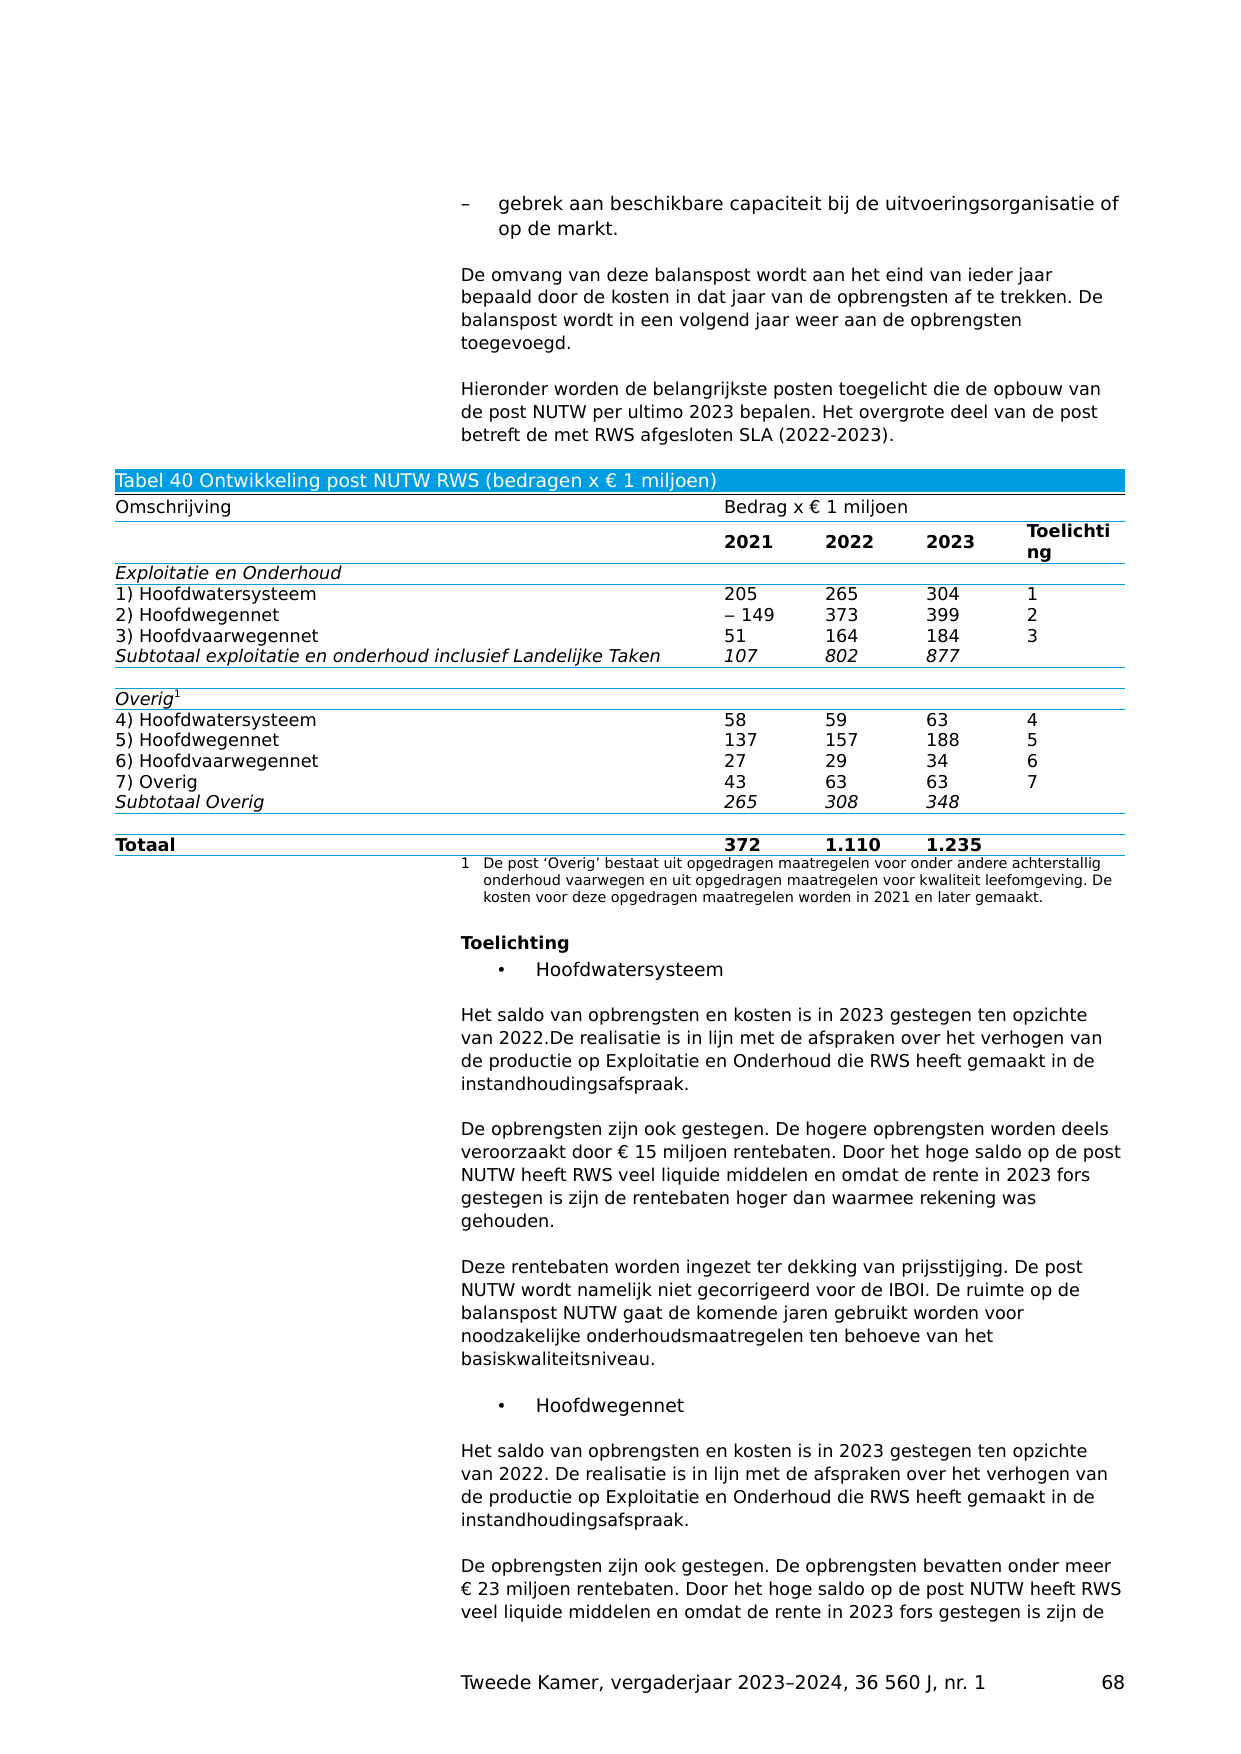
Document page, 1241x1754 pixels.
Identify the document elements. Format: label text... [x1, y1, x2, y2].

table_cell 7 [1024, 772, 1125, 792]
table_cell 137 [721, 730, 822, 751]
table_cell 1.110 [822, 835, 923, 855]
table_cell 27 [721, 751, 822, 772]
table_cell 157 [822, 730, 923, 751]
table_cell [721, 814, 822, 834]
table_cell 188 [923, 730, 1024, 751]
table_cell [721, 689, 822, 709]
list Hoofdwatersysteem [498, 956, 1125, 981]
table_cell 1.235 [923, 835, 1024, 855]
table_cell 34 [923, 751, 1024, 772]
table_cell [923, 564, 1024, 584]
table_cell ‒ 149 [721, 605, 822, 626]
list gebrek aan beschikbare capaciteit bij de uitvoeringsorganisatie of op de markt. [461, 191, 1125, 241]
text Het saldo van opbrengsten en kosten is in 2023 gestegen ten opzichte van 2022.De realisatie is in lijn met de afspraken over het verhogen van de productie op Exploitatie en Onderhoud die RWS heeft gemaakt in de instandhoudingsafspraak. [461, 1003, 1125, 1094]
table_cell 2023 [923, 522, 1024, 563]
table_cell Subtotaal exploitatie en onderhoud inclusief Landelijke Taken [115, 646, 721, 667]
table_cell [1024, 835, 1125, 855]
table_cell [1024, 814, 1125, 834]
table_cell 3 [1024, 626, 1125, 646]
table_cell [923, 668, 1024, 688]
list Hoofdwegennet [498, 1392, 1125, 1417]
table_cell [115, 814, 721, 834]
table_cell 265 [721, 792, 822, 813]
table_cell 348 [923, 792, 1024, 813]
table_cell [822, 814, 923, 834]
text Toelichting [461, 931, 1125, 954]
text Deze rentebaten worden ingezet ter dekking van prijsstijging. De post NUTW wordt namelijk niet gecorrigeerd voor de IBOI. De ruimte op de balanspost NUTW gaat de komende jaren gebruikt worden voor noodzakelijke onderhoudsmaatregelen ten behoeve van het basiskwaliteitsniveau. [461, 1255, 1125, 1369]
table_cell [115, 522, 721, 563]
table_cell [721, 564, 822, 584]
table_cell [1024, 689, 1125, 709]
text Het saldo van opbrengsten en kosten is in 2023 gestegen ten opzichte van 2022. De realisatie is in lijn met de afspraken over het verhogen van de productie op Exploitatie en Onderhoud die RWS heeft gemaakt in de instandhoudingsafspraak. [461, 1439, 1125, 1531]
table_cell 205 [721, 585, 822, 605]
table_cell [1024, 564, 1125, 584]
table_cell Totaal [115, 835, 721, 855]
table_cell 164 [822, 626, 923, 646]
table_cell 877 [923, 646, 1024, 667]
list De post ‘Overig’ bestaat uit opgedragen maatregelen voor onder andere achterstallig onderhoud vaarwegen en uit opgedragen maatregelen voor kwaliteit leefomgeving. De kosten voor deze opgedragen maatregelen worden in 2021 en later gemaakt. [461, 856, 1125, 906]
text De opbrengsten zijn ook gestegen. De hogere opbrengsten worden deels veroorzaakt door € 15 miljoen rentebaten. Door het hoge saldo op de post NUTW heeft RWS veel liquide middelen en omdat de rente in 2023 fors gestegen is zijn de rentebaten hoger dan waarmee rekening was gehouden. [461, 1117, 1125, 1232]
table_cell 2022 [822, 522, 923, 563]
table_cell 29 [822, 751, 923, 772]
table_cell [822, 668, 923, 688]
table_cell 308 [822, 792, 923, 813]
table_cell 6) Hoofdvaarwegennet [115, 751, 721, 772]
table_cell [822, 689, 923, 709]
table_cell 4) Hoofdwatersysteem [115, 710, 721, 730]
table_cell 63 [923, 772, 1024, 792]
table_cell 58 [721, 710, 822, 730]
table_cell Subtotaal Overig [115, 792, 721, 813]
table_cell [721, 668, 822, 688]
table_cell [1024, 668, 1125, 688]
table_cell 1) Hoofdwatersysteem [115, 585, 721, 605]
table_cell 5 [1024, 730, 1125, 751]
table_cell 63 [822, 772, 923, 792]
text Hieronder worden de belangrijkste posten toegelicht die de opbouw van de post NUTW per ultimo 2023 bepalen. Het overgrote deel van de post betreft de met RWS afgesloten SLA (2022-2023). [461, 377, 1125, 446]
table_cell [923, 689, 1024, 709]
table_cell 107 [721, 646, 822, 667]
table_cell [1024, 495, 1125, 521]
table_cell Omschrijving [115, 495, 721, 521]
table_cell [1024, 792, 1125, 813]
table_cell [1024, 646, 1125, 667]
text De opbrengsten zijn ook gestegen. De opbrengsten bevatten onder meer € 23 miljoen rentebaten. Door het hoge saldo op de post NUTW heeft RWS veel liquide middelen en omdat de rente in 2023 fors gestegen is zijn de [461, 1554, 1125, 1623]
table_cell 4 [1024, 710, 1125, 730]
table_cell 2021 [721, 522, 822, 563]
text De omvang van deze balanspost wordt aan het eind van ieder jaar bepaald door de kosten in dat jaar van de opbrengsten af te trekken. De balanspost wordt in een volgend jaar weer aan de opbrengsten toegevoegd. [461, 263, 1125, 354]
table_cell [923, 814, 1024, 834]
table_cell Overig1 [115, 689, 721, 709]
table_cell Bedrag x € 1 miljoen [721, 495, 1024, 521]
table_cell 51 [721, 626, 822, 646]
table_cell 63 [923, 710, 1024, 730]
table_cell 43 [721, 772, 822, 792]
table_cell 399 [923, 605, 1024, 626]
table_cell 5) Hoofdwegennet [115, 730, 721, 751]
table_cell 373 [822, 605, 923, 626]
table_cell 372 [721, 835, 822, 855]
table_cell 1 [1024, 585, 1125, 605]
table_cell 2 [1024, 605, 1125, 626]
table_cell Toelichting [1024, 522, 1125, 563]
table_cell 2) Hoofdwegennet [115, 605, 721, 626]
table_cell 59 [822, 710, 923, 730]
table_cell [115, 668, 721, 688]
table_cell 7) Overig [115, 772, 721, 792]
table_cell 6 [1024, 751, 1125, 772]
table_cell 184 [923, 626, 1024, 646]
table_cell 304 [923, 585, 1024, 605]
table_cell 3) Hoofdvaarwegennet [115, 626, 721, 646]
table_cell [822, 564, 923, 584]
table_cell 802 [822, 646, 923, 667]
table_cell Exploitatie en Onderhoud [115, 564, 721, 584]
table_cell 265 [822, 585, 923, 605]
